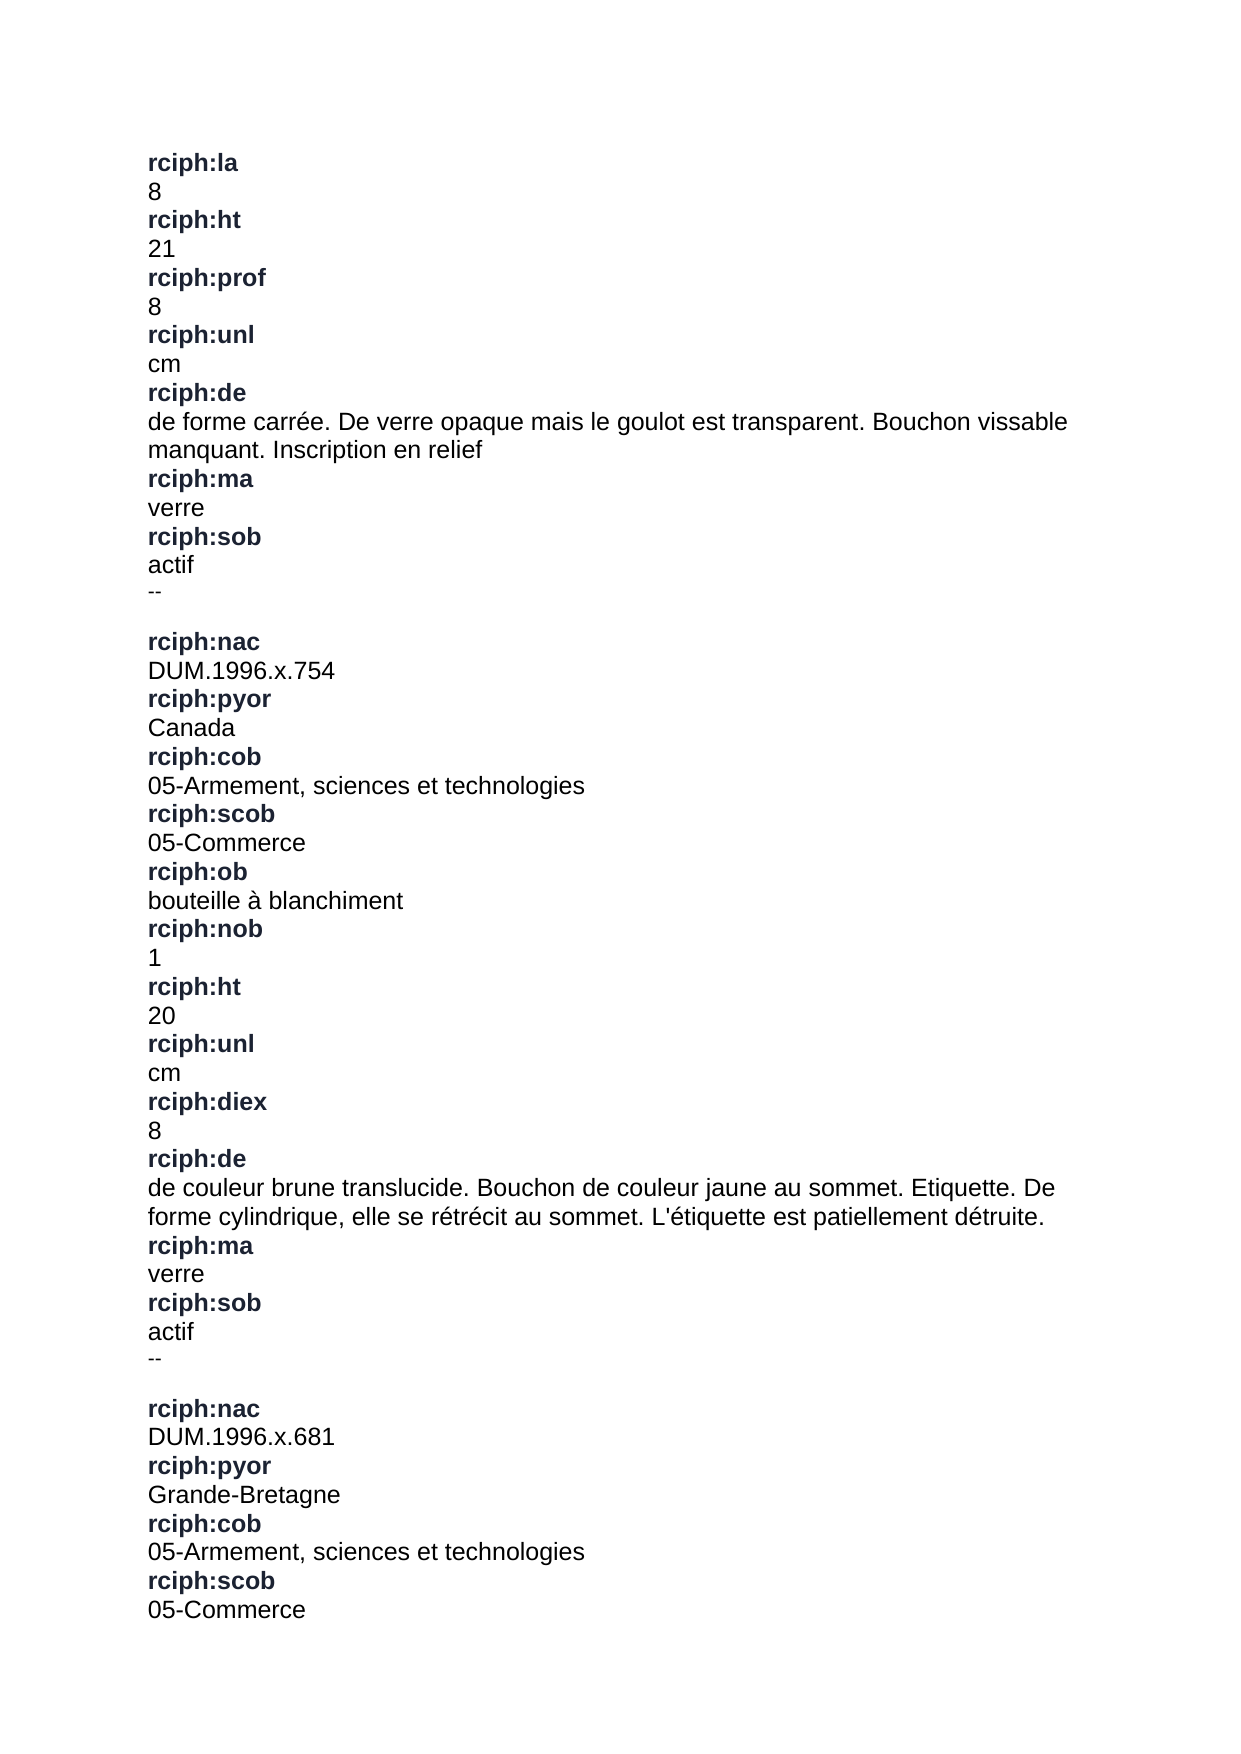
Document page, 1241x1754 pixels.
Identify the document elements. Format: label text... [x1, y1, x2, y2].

text rciph:ob [148, 857, 1092, 886]
text rciph:pyor [148, 1451, 1092, 1480]
text rciph:de [148, 1144, 1092, 1173]
text rciph:cob [148, 1508, 1092, 1537]
text 05-Armement, sciences et technologies [148, 771, 1092, 799]
text Canada [148, 713, 1092, 742]
text 05-Commerce [148, 1595, 1092, 1623]
text 05-Armement, sciences et technologies [148, 1537, 1092, 1566]
text rciph:ht [148, 972, 1092, 1001]
text rciph:cob [148, 742, 1092, 771]
text -- [148, 579, 1092, 603]
text rciph:nac [148, 1393, 1092, 1422]
text verre [148, 493, 1092, 521]
text rciph:unl [148, 320, 1092, 349]
text verre [148, 1259, 1092, 1288]
text rciph:ht [148, 205, 1092, 234]
text cm [148, 1058, 1092, 1087]
text rciph:scob [148, 799, 1092, 828]
text de forme carrée. De verre opaque mais le goulot est transparent. Bouchon vissable manquant. Inscription en relief [148, 406, 1092, 464]
text 1 [148, 943, 1092, 972]
text de couleur brune translucide. Bouchon de couleur jaune au sommet. Etiquette. De forme cylindrique, elle se rétrécit au sommet. L'étiquette est patiellement détruite. [148, 1173, 1092, 1231]
text 8 [148, 176, 1092, 205]
text rciph:unl [148, 1029, 1092, 1058]
text 8 [148, 1116, 1092, 1144]
text rciph:ma [148, 464, 1092, 493]
text rciph:nob [148, 914, 1092, 943]
text 21 [148, 234, 1092, 263]
text rciph:la [148, 148, 1092, 176]
text 8 [148, 291, 1092, 320]
text cm [148, 349, 1092, 378]
text rciph:nac [148, 627, 1092, 656]
text 05-Commerce [148, 828, 1092, 857]
text bouteille à blanchiment [148, 886, 1092, 914]
text rciph:scob [148, 1566, 1092, 1595]
text -- [148, 1346, 1092, 1369]
text rciph:sob [148, 1288, 1092, 1317]
text DUM.1996.x.681 [148, 1422, 1092, 1451]
text actif [148, 550, 1092, 579]
text rciph:sob [148, 521, 1092, 550]
text rciph:de [148, 378, 1092, 406]
text actif [148, 1317, 1092, 1346]
text Grande-Bretagne [148, 1480, 1092, 1508]
text 20 [148, 1001, 1092, 1029]
text rciph:prof [148, 263, 1092, 291]
text DUM.1996.x.754 [148, 656, 1092, 684]
text rciph:diex [148, 1087, 1092, 1116]
text rciph:pyor [148, 684, 1092, 713]
text rciph:ma [148, 1231, 1092, 1259]
